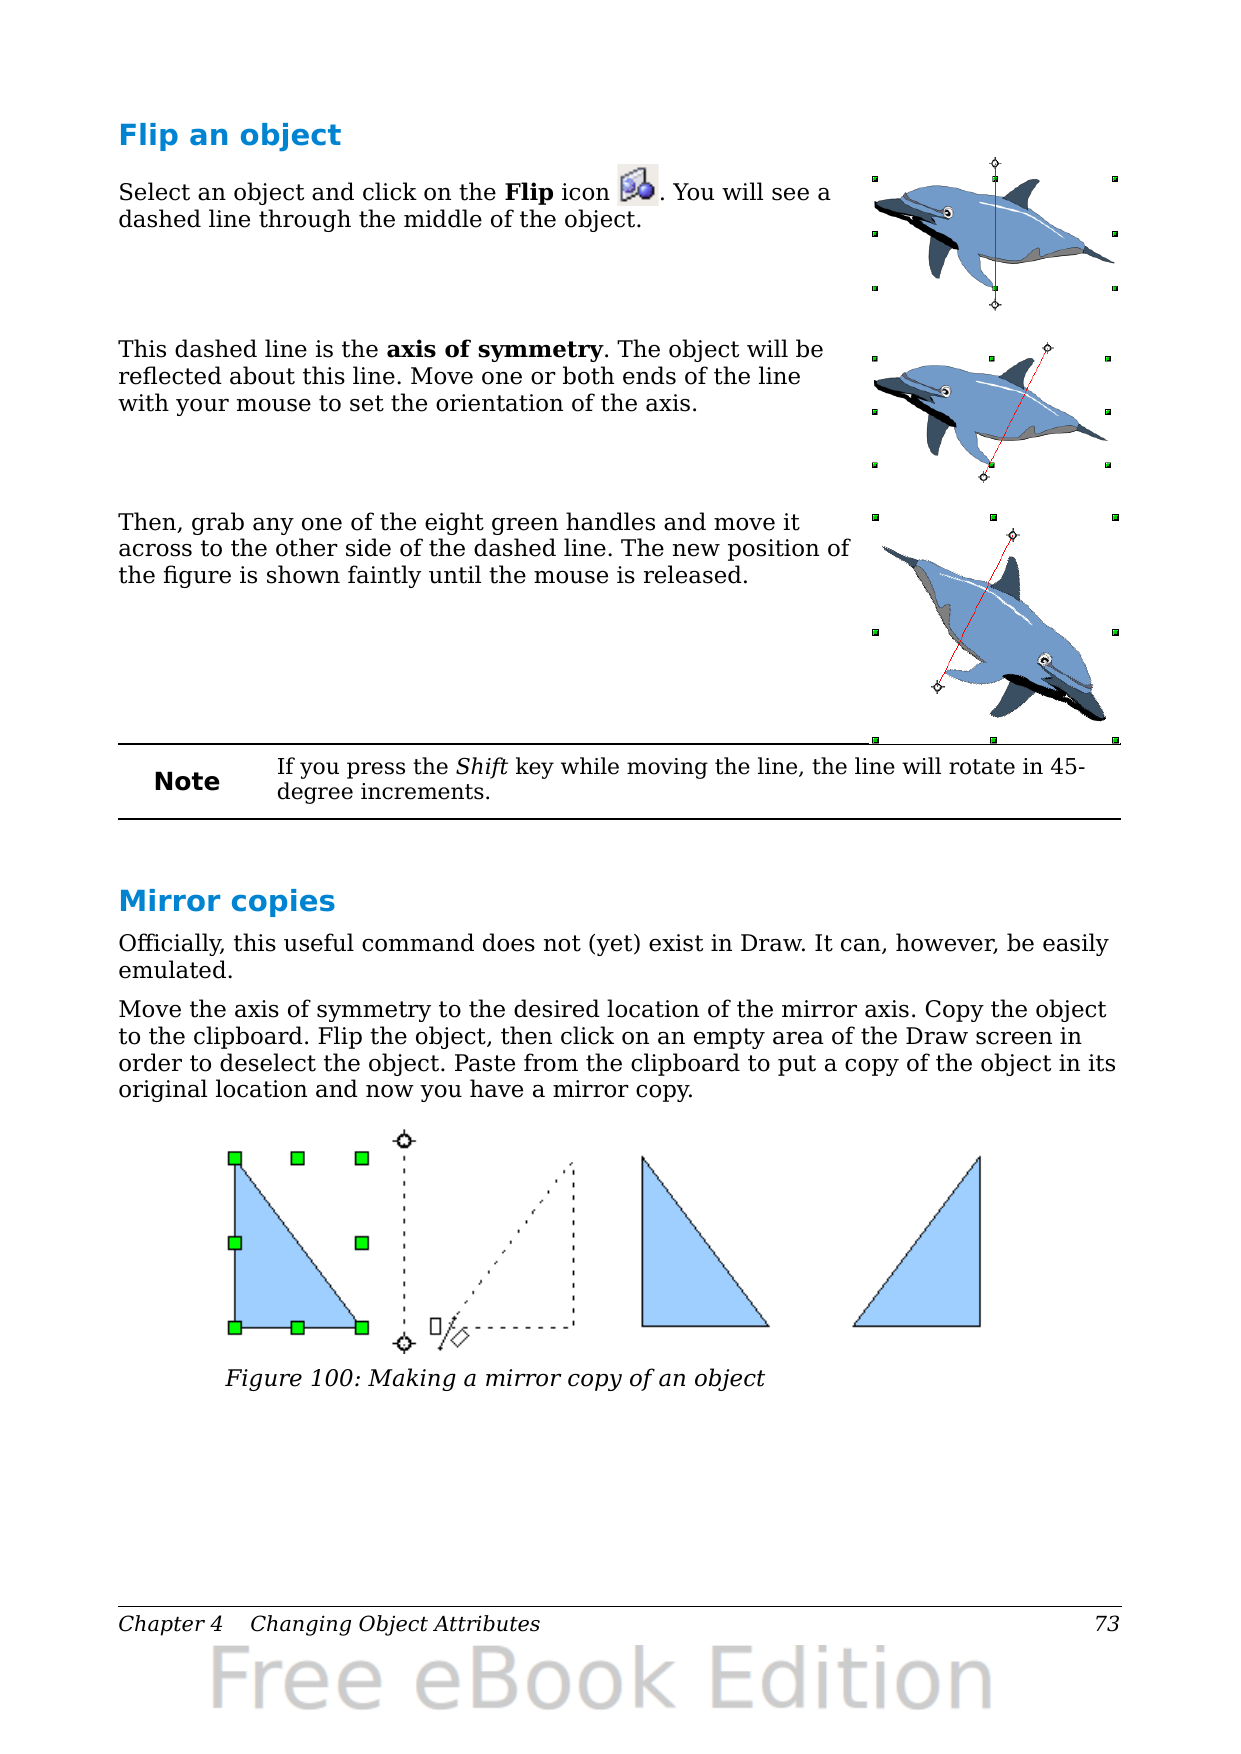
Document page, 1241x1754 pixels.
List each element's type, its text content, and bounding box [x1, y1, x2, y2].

subtitle Flip an object [118, 118, 1122, 152]
picture [869, 512, 1120, 744]
text Move the axis of symmetry to the desired location of the mirror axis. Copy the object to the clipboard. Flip the object, then click on an empty area of the Draw screen in order to deselect the object. Paste from the clipboard to put a copy of the object in its original location and now you have a mirror copy. [118, 996, 1122, 1103]
text Figure 100: Making a mirror copy of an object [225, 1365, 1015, 1392]
table_header If you press the Shift key while moving the line, the line will rotate in 45-degree increments. [255, 745, 1121, 818]
picture [871, 155, 1119, 311]
picture [871, 340, 1112, 484]
picture [225, 1128, 584, 1354]
table_header Note [118, 745, 255, 818]
picture [617, 164, 659, 206]
text Select an object and click on the Flip icon . You will see a dashed line through the middle of the object. [118, 164, 871, 233]
subtitle Mirror copies [118, 884, 1122, 918]
picture [634, 1128, 992, 1354]
text Officially, this useful command does not (yet) exist in Draw. It can, however, be easily emulated. [118, 931, 1122, 984]
text Then, grab any one of the eight green handles and move it across to the other side of the dashed line. The new position of the figure is shown faintly until the mouse is released. [118, 509, 1122, 589]
text This dashed line is the axis of symmetry. The object will be reflected about this line. Move one or both ends of the line with your mouse to set the orientation of the axis. [118, 336, 1122, 416]
picture [207, 1645, 994, 1713]
